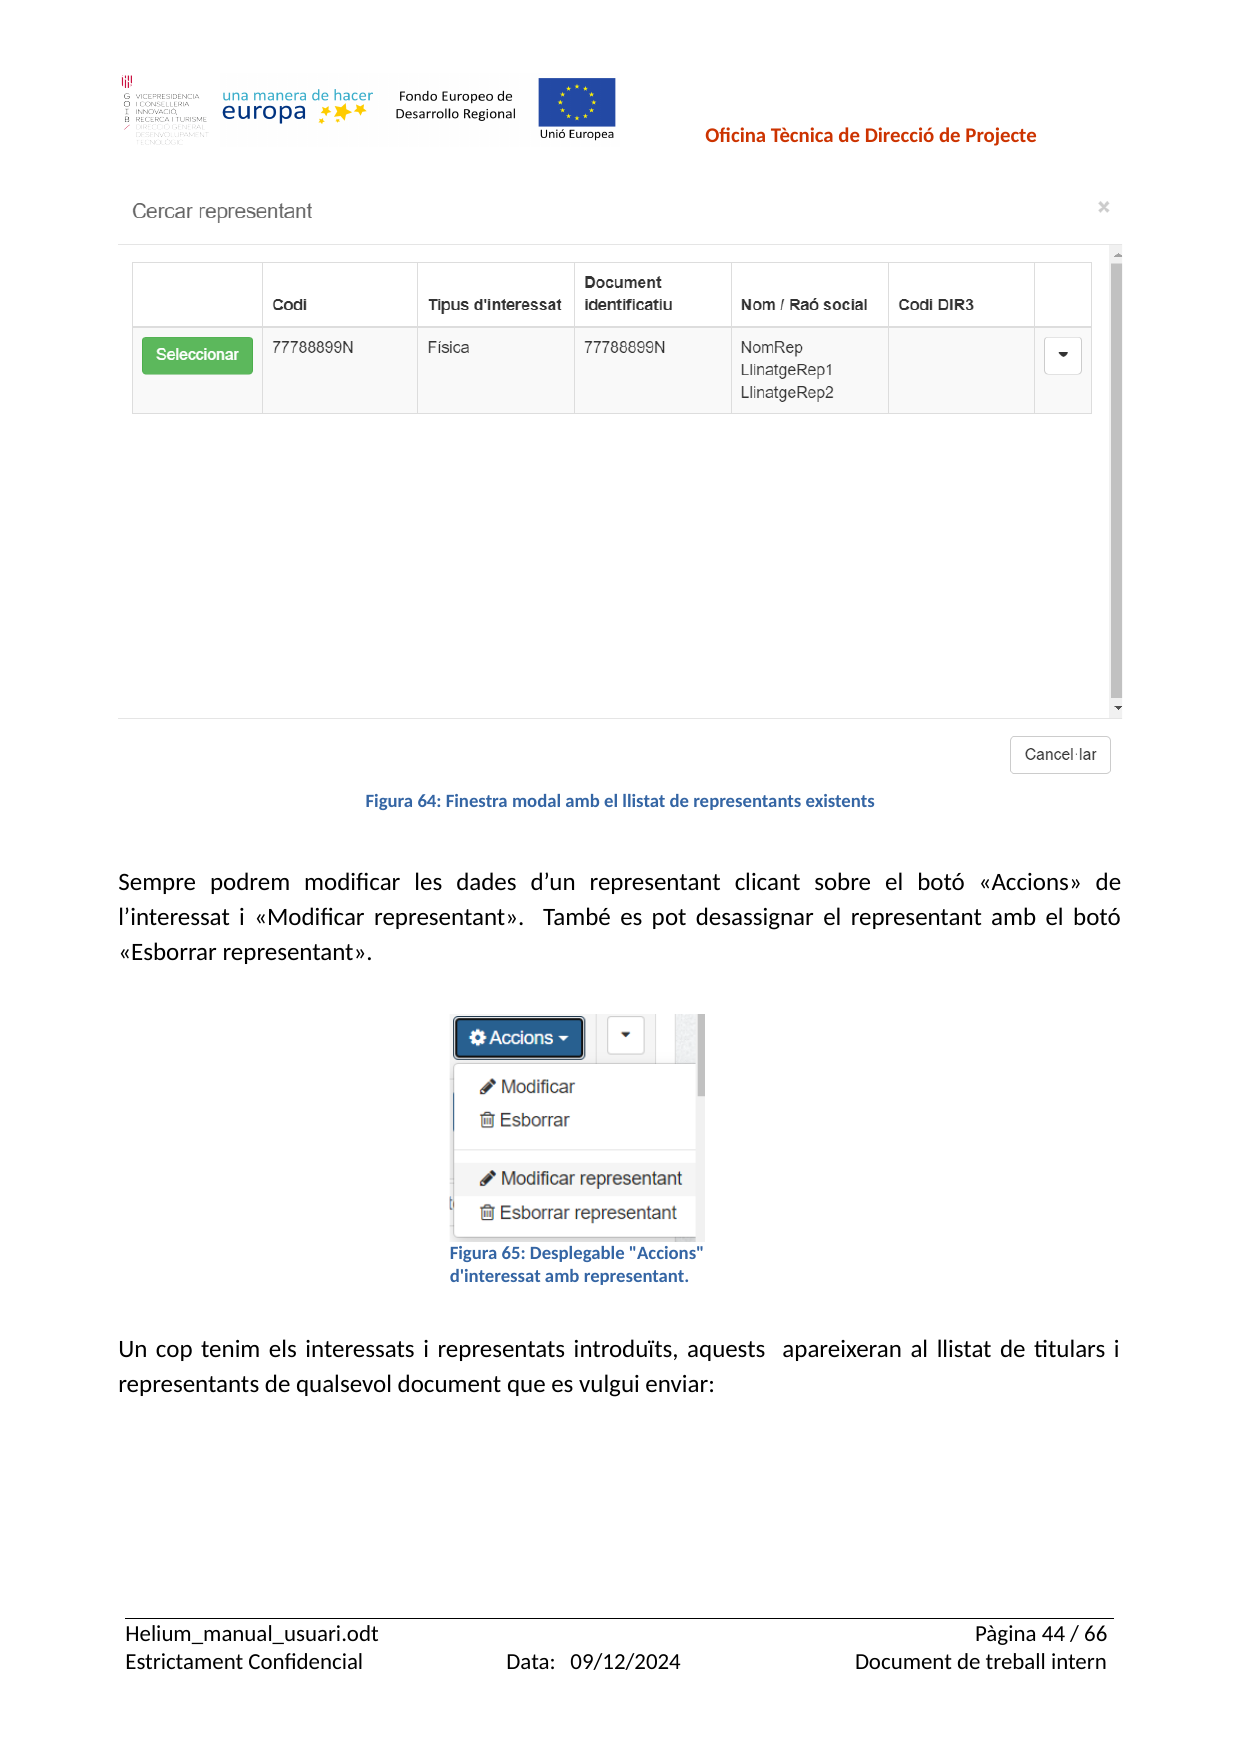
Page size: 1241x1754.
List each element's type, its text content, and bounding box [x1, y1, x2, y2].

picture [219, 73, 621, 147]
text Un cop tenim els interessats i representats introduïts, aquests apareixeran al llistat de titulars i representants de qualsevol document que es vulgui enviar: [118, 1333, 1122, 1399]
picture [118, 190, 1123, 790]
picture [449, 1014, 705, 1242]
picture [118, 73, 213, 147]
text Figura 65: Desplegable "Accions" d'interessat amb representant. [449, 1242, 705, 1287]
text Sempre podrem modificar les dades d’un representant clicant sobre el botó «Accions» de l’interessat i «Modificar representant». També es pot desassignar el representant amb el botó «Esborrar representant». [118, 866, 1122, 967]
text Figura 64: Finestra modal amb el llistat de representants existents [118, 790, 1122, 812]
